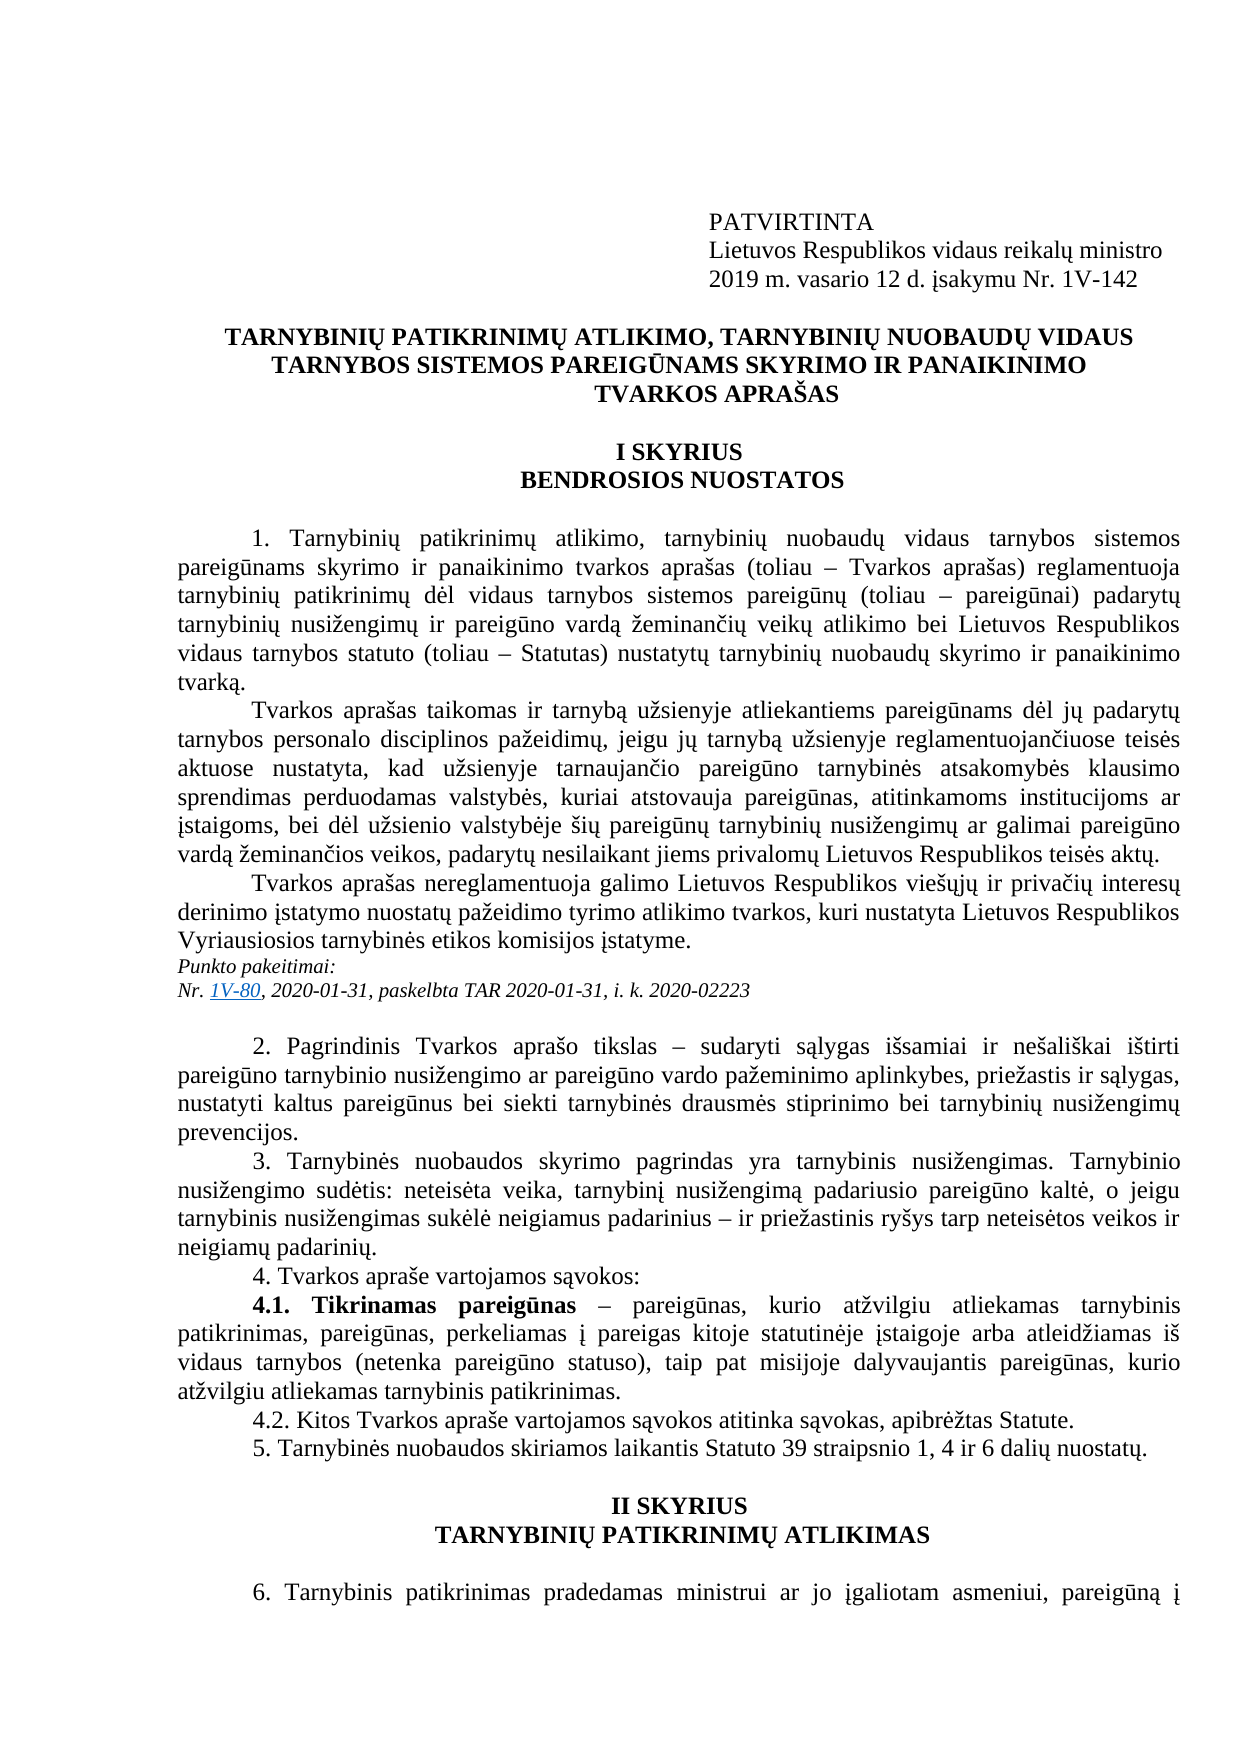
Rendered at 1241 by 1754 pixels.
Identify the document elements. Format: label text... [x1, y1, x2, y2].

text Tvarkos aprašas nereglamentuoja galimo Lietuvos Respublikos viešųjų ir privačių interesų derinimo įstatymo nuostatų pažeidimo tyrimo atlikimo tvarkos, kuri nustatyta Lietuvos Respublikos Vyriausiosios tarnybinės etikos komisijos įstatyme. [177, 868, 1181, 954]
text 2. Pagrindinis Tvarkos aprašo tikslas – sudaryti sąlygas išsamiai ir nešališkai ištirti pareigūno tarnybinio nusižengimo ar pareigūno vardo pažeminimo aplinkybes, priežastis ir sąlygas, nustatyti kaltus pareigūnus bei siekti tarnybinės drausmės stiprinimo bei tarnybinių nusižengimų prevencijos. [177, 1031, 1181, 1146]
text Punkto pakeitimai: [177, 954, 1181, 978]
text 6. Tarnybinis patikrinimas pradedamas ministrui ar jo įgaliotam asmeniui, pareigūną į [177, 1577, 1181, 1606]
text Nr. 1V-80, 2020-01-31, paskelbta TAR 2020-01-31, i. k. 2020-02223 [177, 978, 1181, 1002]
text II SKYRIUS [177, 1491, 1181, 1520]
text 2019 m. vasario 12 d. įsakymu Nr. 1V-142 [709, 264, 1181, 293]
text Tvarkos aprašas taikomas ir tarnybą užsienyje atliekantiems pareigūnams dėl jų padarytų tarnybos personalo disciplinos pažeidimų, jeigu jų tarnybą užsienyje reglamentuojančiuose teisės aktuose nustatyta, kad užsienyje tarnaujančio pareigūno tarnybinės atsakomybės klausimo sprendimas perduodamas valstybės, kuriai atstovauja pareigūnas, atitinkamoms institucijoms ar įstaigoms, bei dėl užsienio valstybėje šių pareigūnų tarnybinių nusižengimų ar galimai pareigūno vardą žeminančios veikos, padarytų nesilaikant jiems privalomų Lietuvos Respublikos teisės aktų. [177, 695, 1181, 868]
text BENDROSIOS NUOSTATOS [177, 465, 1181, 494]
text Lietuvos Respublikos vidaus reikalų ministro [709, 235, 1181, 264]
text PATVIRTINTA [709, 207, 1181, 235]
text TARNYBINIŲ PATIKRINIMŲ ATLIKIMAS [177, 1520, 1181, 1548]
text 3. Tarnybinės nuobaudos skyrimo pagrindas yra tarnybinis nusižengimas. Tarnybinio nusižengimo sudėtis: neteisėta veika, tarnybinį nusižengimą padariusio pareigūno kaltė, o jeigu tarnybinis nusižengimas sukėlė neigiamus padarinius – ir priežastinis ryšys tarp neteisėtos veikos ir neigiamų padarinių. [177, 1146, 1181, 1261]
text TVARKOS APRAŠAS [177, 379, 1181, 408]
text TARNYBINIŲ PATIKRINIMŲ ATLIKIMO, TARNYBINIŲ NUOBAUDŲ VIDAUS TARNYBOS SISTEMOS PAREIGŪNAMS SKYRIMO IR PANAIKINIMO [177, 322, 1181, 379]
text I SKYRIUS [177, 437, 1181, 465]
text 1. Tarnybinių patikrinimų atlikimo, tarnybinių nuobaudų vidaus tarnybos sistemos pareigūnams skyrimo ir panaikinimo tvarkos aprašas (toliau – Tvarkos aprašas) reglamentuoja tarnybinių patikrinimų dėl vidaus tarnybos sistemos pareigūnų (toliau – pareigūnai) padarytų tarnybinių nusižengimų ir pareigūno vardą žeminančių veikų atlikimo bei Lietuvos Respublikos vidaus tarnybos statuto (toliau – Statutas) nustatytų tarnybinių nuobaudų skyrimo ir panaikinimo tvarką. [177, 523, 1181, 695]
text 5. Tarnybinės nuobaudos skiriamos laikantis Statuto 39 straipsnio 1, 4 ir 6 dalių nuostatų. [177, 1433, 1181, 1462]
text 4. Tvarkos apraše vartojamos sąvokos: [177, 1261, 1181, 1290]
text 4.2. Kitos Tvarkos apraše vartojamos sąvokos atitinka sąvokas, apibrėžtas Statute. [177, 1405, 1181, 1433]
text 4.1. Tikrinamas pareigūnas – pareigūnas, kurio atžvilgiu atliekamas tarnybinis patikrinimas, pareigūnas, perkeliamas į pareigas kitoje statutinėje įstaigoje arba atleidžiamas iš vidaus tarnybos (netenka pareigūno statuso), taip pat misijoje dalyvaujantis pareigūnas, kurio atžvilgiu atliekamas tarnybinis patikrinimas. [177, 1290, 1181, 1405]
